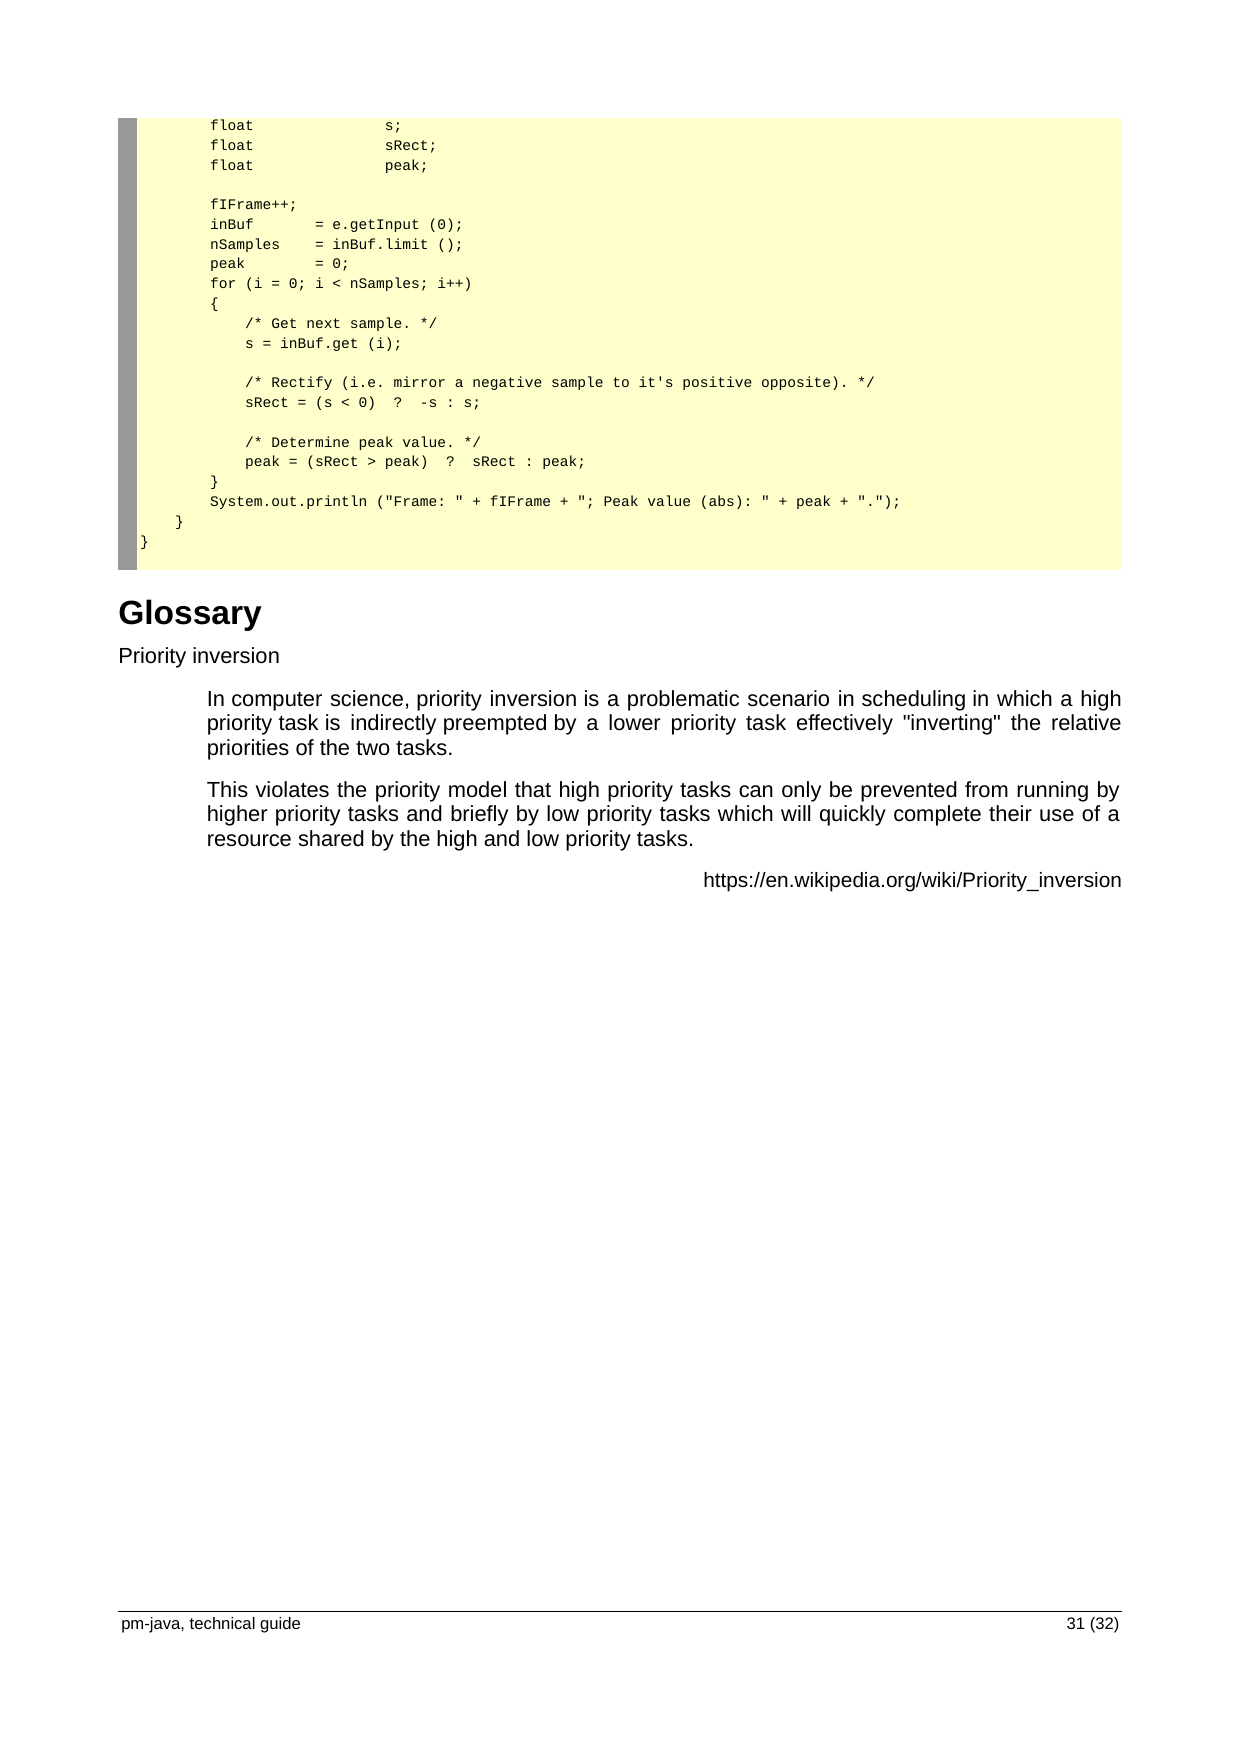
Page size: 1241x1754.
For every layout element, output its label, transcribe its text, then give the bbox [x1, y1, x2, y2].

list float s; [137, 118, 1122, 135]
list peak = 0; [137, 257, 1122, 273]
list inBuf = e.getInput (0); [137, 217, 1122, 234]
list { [137, 296, 1122, 313]
list } [137, 534, 1122, 550]
list sRect = (s < 0) ? -s : s; [137, 395, 1122, 412]
list float peak; [137, 158, 1122, 174]
subtitle Glossary [118, 594, 1122, 632]
list float sRect; [137, 138, 1122, 154]
text This violates the priority model that high priority tasks can only be prevented from running by higher priority tasks and briefly by low priority tasks which will quickly complete their use of a resource shared by the high and low priority tasks. [207, 777, 1122, 851]
list fIFrame++; [137, 197, 1122, 214]
text In computer science, priority inversion is a problematic scenario in scheduling in which a high priority task is indirectly preempted by a lower priority task effectively "inverting" the relative priorities of the two tasks. [207, 686, 1122, 760]
list /* Rectify (i.e. mirror a negative sample to it's positive opposite). */ [137, 375, 1122, 392]
list nSamples = inBuf.limit (); [137, 237, 1122, 253]
text https://en.wikipedia.org/wiki/Priority_inversion [118, 869, 1122, 892]
list peak = (sRect > peak) ? sRect : peak; [137, 454, 1122, 471]
list } [137, 514, 1122, 531]
list } [137, 474, 1122, 491]
text Priority inversion [118, 644, 1122, 669]
list /* Determine peak value. */ [137, 435, 1122, 451]
list for (i = 0; i < nSamples; i++) [137, 276, 1122, 293]
list System.out.println ("Frame: " + fIFrame + "; Peak value (abs): " + peak + "."); [137, 494, 1122, 511]
list s = inBuf.get (i); [137, 336, 1122, 352]
list /* Get next sample. */ [137, 316, 1122, 333]
